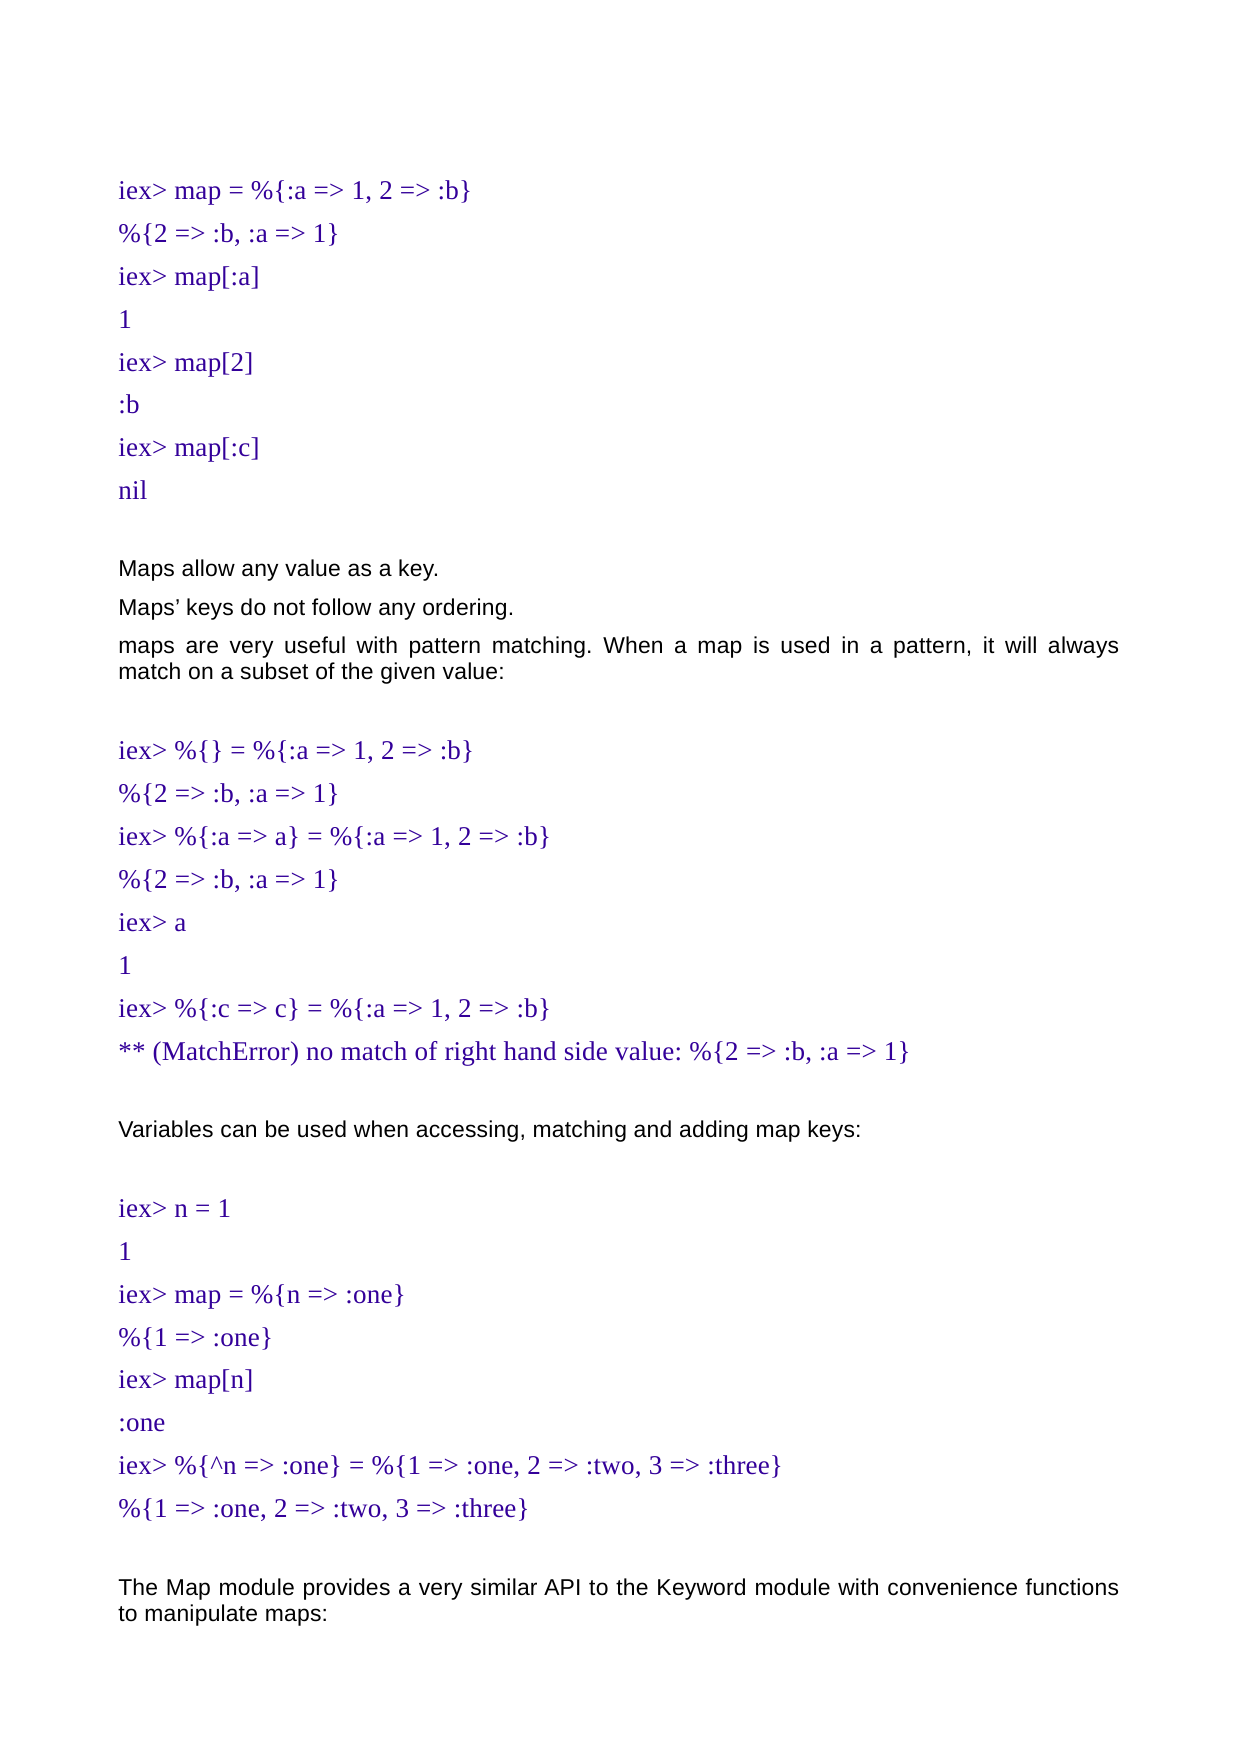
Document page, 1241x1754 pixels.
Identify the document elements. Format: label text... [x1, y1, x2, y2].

text iex> map[2] [118, 346, 1122, 377]
text %{1 => :one} [118, 1321, 1122, 1352]
text iex> map[n] [118, 1364, 1122, 1395]
text 1 [118, 949, 1122, 980]
text %{1 => :one, 2 => :two, 3 => :three} [118, 1492, 1122, 1523]
text iex> n = 1 [118, 1192, 1122, 1223]
text %{2 => :b, :a => 1} [118, 217, 1122, 248]
text iex> a [118, 906, 1122, 937]
text Maps allow any value as a key. [118, 555, 1122, 582]
text :b [118, 388, 1122, 420]
text %{2 => :b, :a => 1} [118, 777, 1122, 808]
text iex> %{:c => c} = %{:a => 1, 2 => :b} [118, 992, 1122, 1023]
text iex> map = %{n => :one} [118, 1278, 1122, 1309]
text The Map module provides a very similar API to the Keyword module with convenience functions to manipulate maps: [118, 1573, 1122, 1626]
text Maps’ keys do not follow any ordering. [118, 593, 1122, 620]
text :one [118, 1407, 1122, 1438]
text maps are very useful with pattern matching. When a map is used in a pattern, it will always match on a subset of the given value: [118, 632, 1122, 684]
text iex> map[:a] [118, 260, 1122, 291]
text 1 [118, 303, 1122, 334]
text ** (MatchError) no match of right hand side value: %{2 => :b, :a => 1} [118, 1035, 1122, 1066]
text iex> map = %{:a => 1, 2 => :b} [118, 174, 1122, 205]
text Variables can be used when accessing, matching and adding map keys: [118, 1116, 1122, 1142]
text nil [118, 474, 1122, 506]
text %{2 => :b, :a => 1} [118, 863, 1122, 894]
text iex> %{} = %{:a => 1, 2 => :b} [118, 734, 1122, 765]
text iex> %{:a => a} = %{:a => 1, 2 => :b} [118, 820, 1122, 851]
text 1 [118, 1235, 1122, 1266]
text iex> %{^n => :one} = %{1 => :one, 2 => :two, 3 => :three} [118, 1449, 1122, 1481]
text iex> map[:c] [118, 431, 1122, 463]
